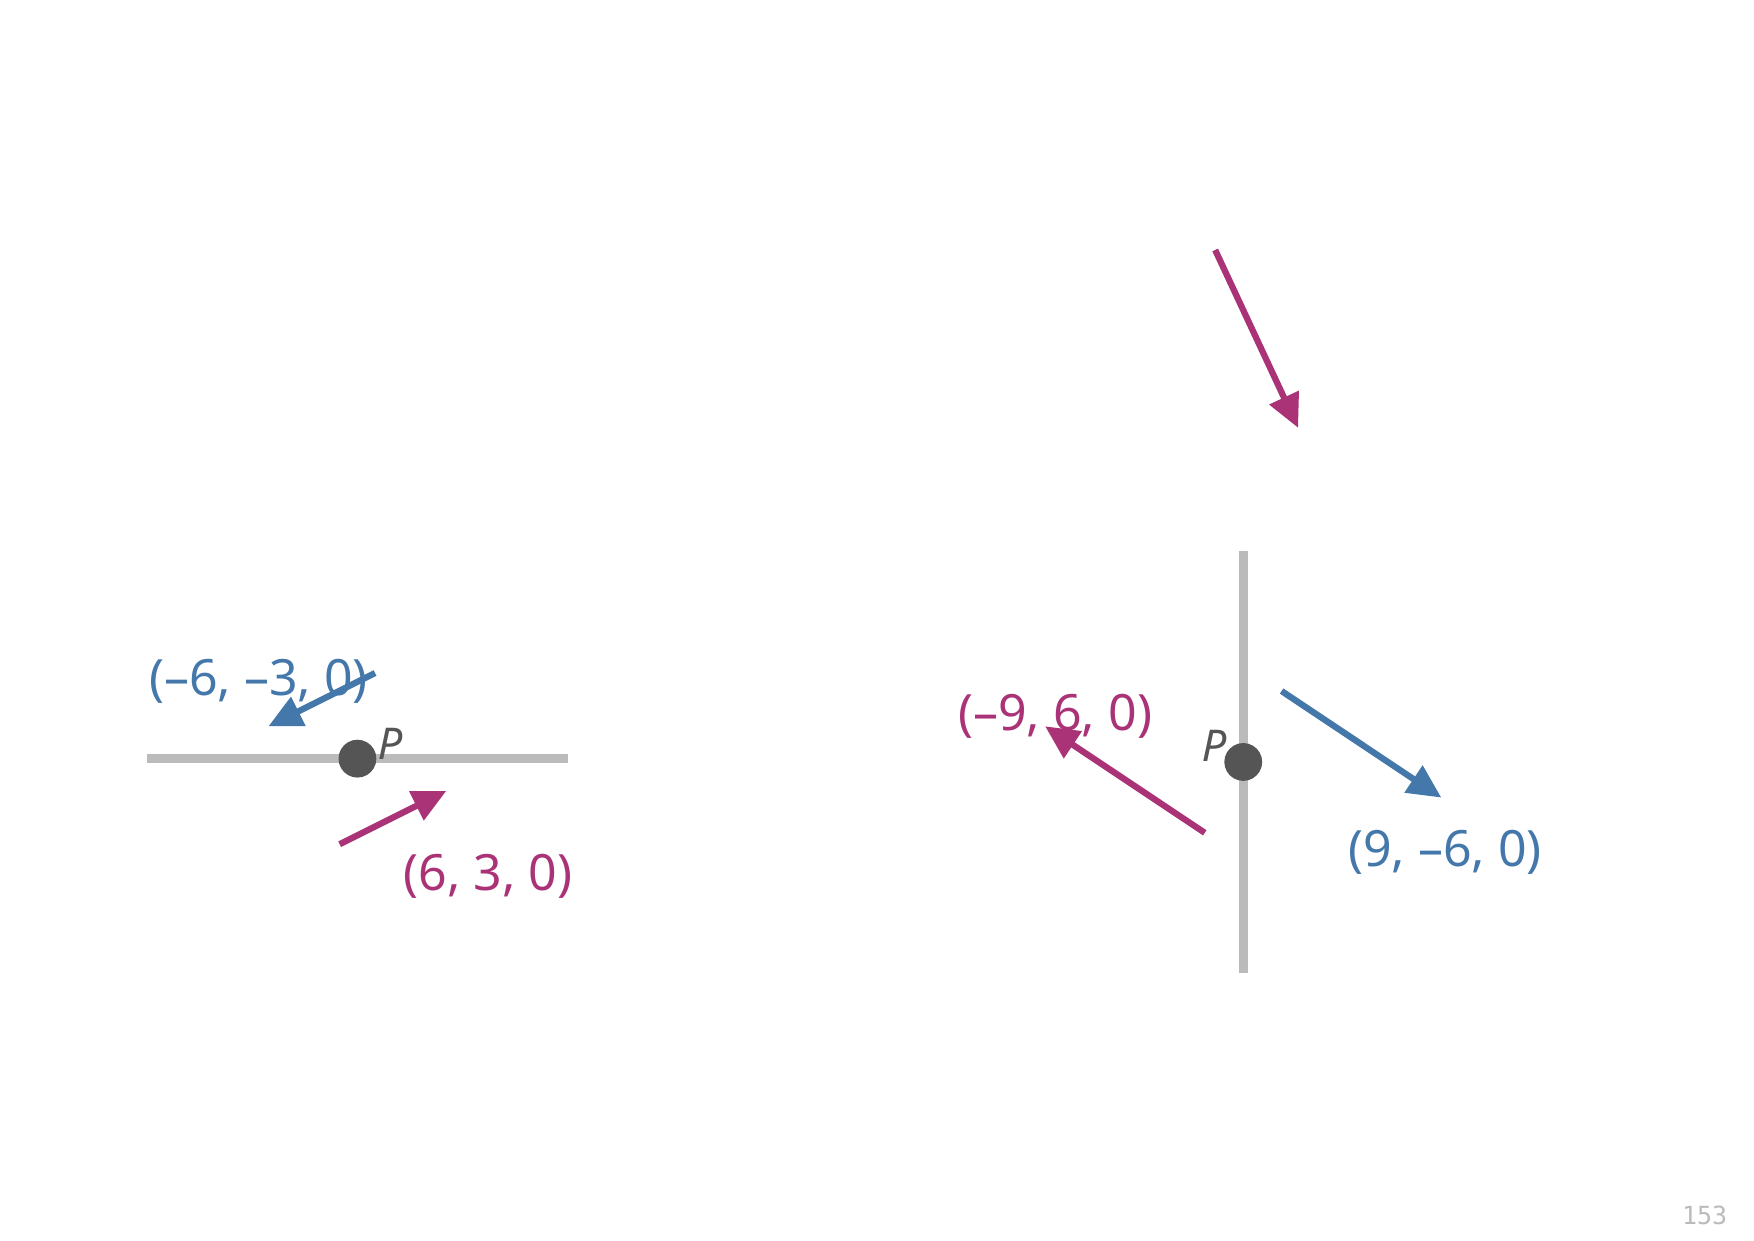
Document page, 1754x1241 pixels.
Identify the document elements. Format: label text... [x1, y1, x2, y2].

text_box (6, 3, 0) [388, 822, 577, 893]
text_box (–9, 6, 0) [943, 662, 1157, 733]
text_box P [1186, 701, 1244, 765]
text_box (–6, –3, 0) [134, 627, 373, 698]
text_box P [362, 700, 420, 763]
text_box [338, 739, 376, 778]
text_box [1224, 743, 1263, 781]
text_box (9, –6, 0) [1333, 798, 1547, 869]
